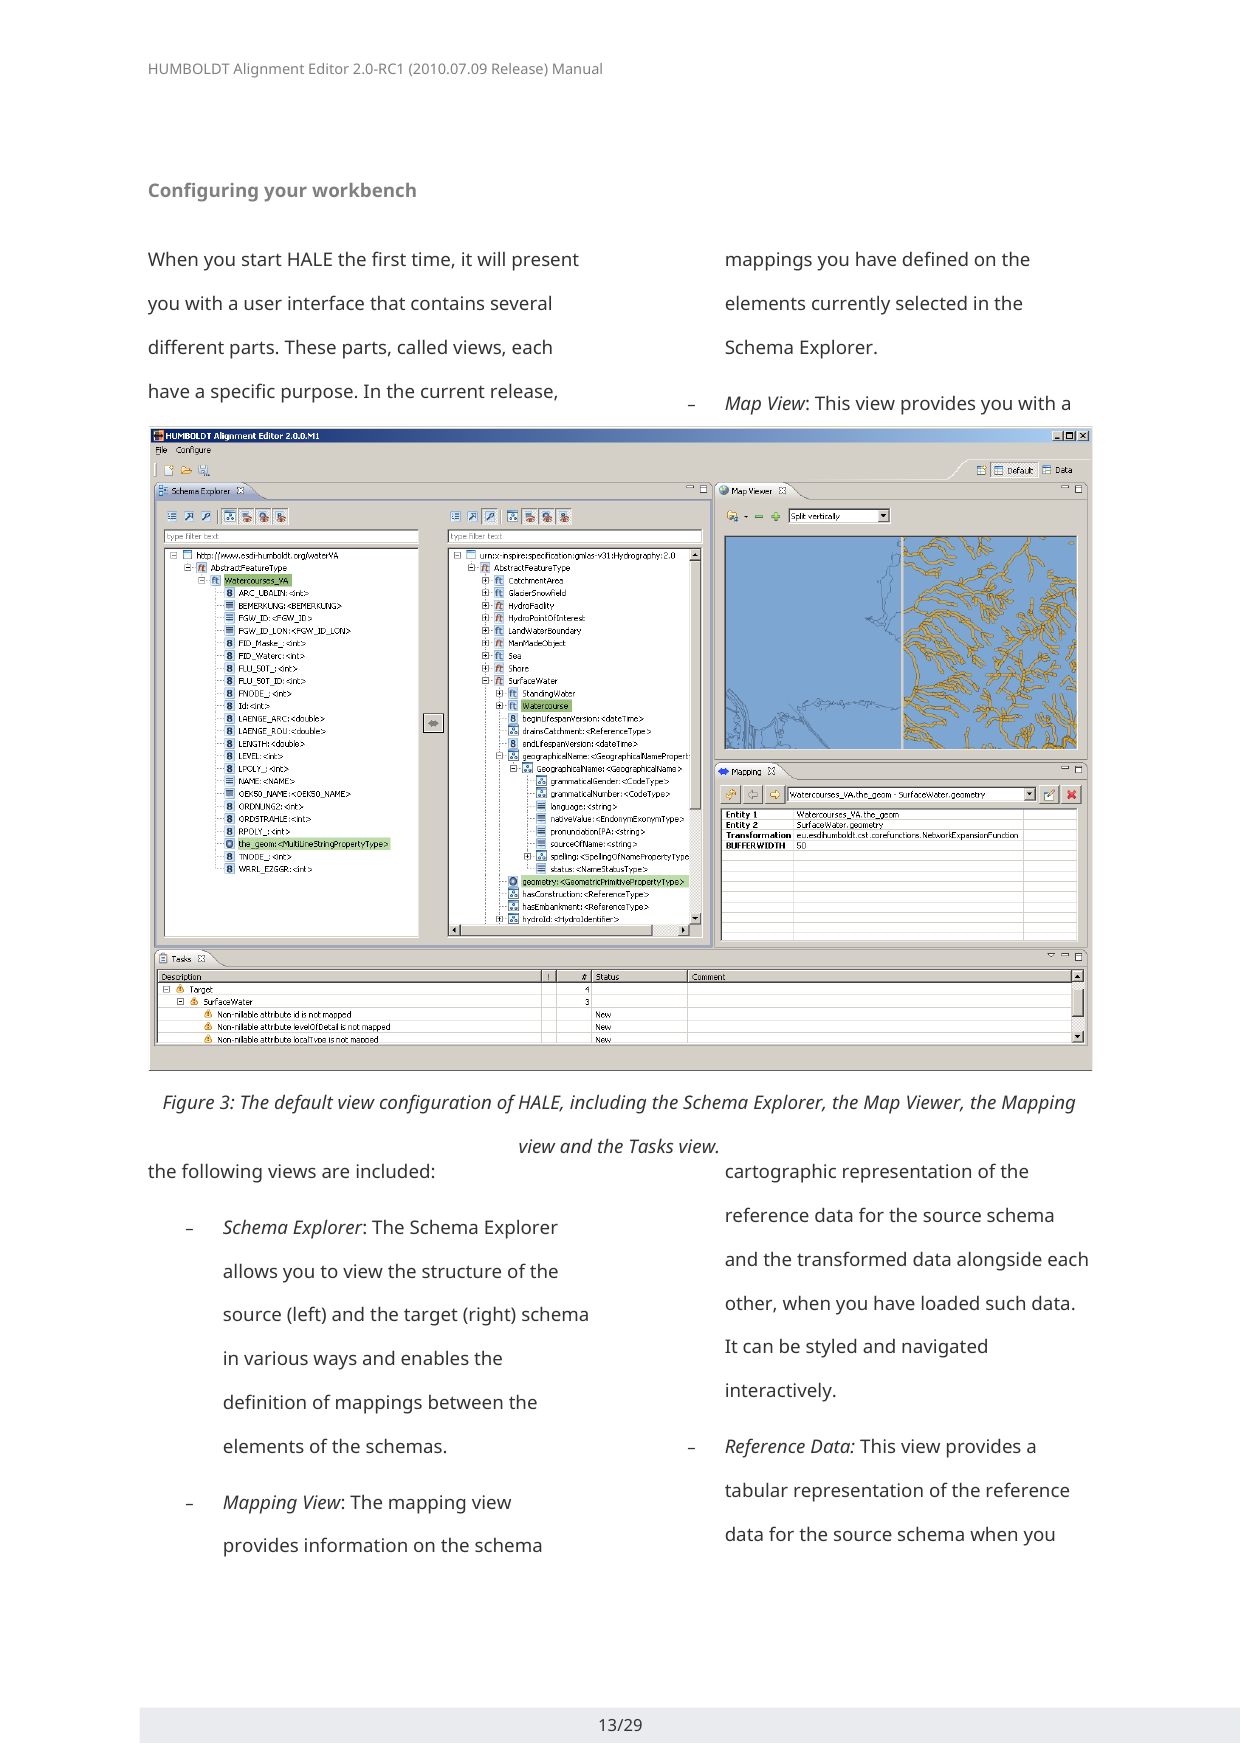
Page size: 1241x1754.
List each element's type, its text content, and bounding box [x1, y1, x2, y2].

list cartographic representation of the reference data for the source schema and the transformed data alongside each other, when you have loaded such data. It can be styled and navigated interactively. [687, 1158, 1092, 1403]
list Reference Data: This view provides a tabular representation of the reference data for the source schema when you [687, 1433, 1092, 1547]
list Mapping View: The mapping view provides information on the schema [185, 1489, 591, 1558]
text When you start HALE the first time, it will present you with a user interface that contains several different parts. These parts, called views, each have a specific purpose. In the current release, [148, 247, 591, 426]
subtitle Configuring your workbench [148, 177, 1092, 203]
picture [148, 426, 1093, 1071]
list Schema Explorer: The Schema Explorer allows you to view the structure of the source (left) and the target (right) schema in various ways and enables the definition of mappings between the elements of the schemas. [185, 1214, 591, 1459]
text Figure 3: The default view configuration of HALE, including the Schema Explorer, the Map Viewer, the Mapping view and the Tasks view. [148, 1071, 1092, 1158]
list mappings you have defined on the elements currently selected in the Schema Explorer. [687, 247, 1092, 360]
list Map View: This view provides you with a [687, 390, 1092, 426]
text the following views are included: [148, 1158, 591, 1184]
